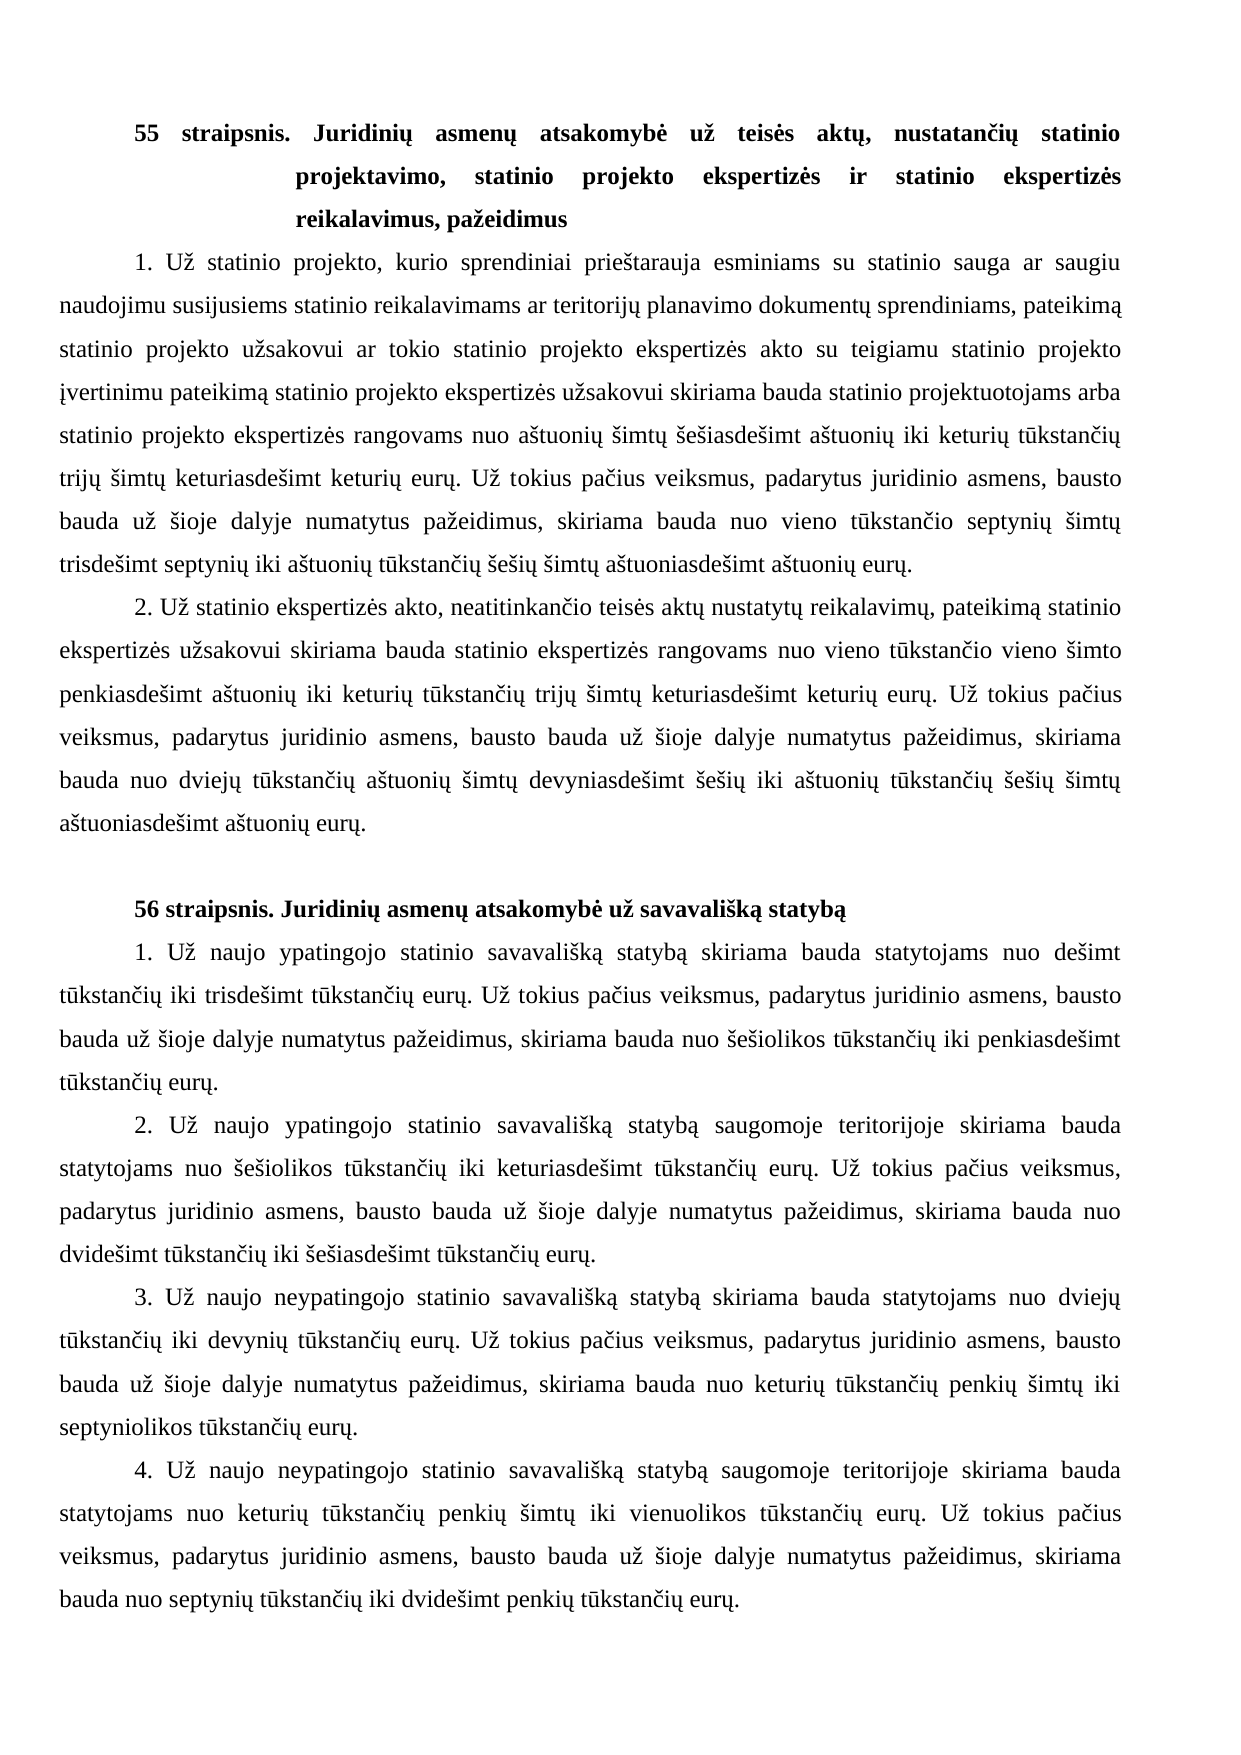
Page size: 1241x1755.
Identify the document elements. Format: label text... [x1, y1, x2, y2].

text 1. Už statinio projekto, kurio sprendiniai prieštarauja esminiams su statinio sauga ar saugiu naudojimu susijusiems statinio reikalavimams ar teritorijų planavimo dokumentų sprendiniams, pateikimą statinio projekto užsakovui ar tokio statinio projekto ekspertizės akto su teigiamu statinio projekto įvertinimu pateikimą statinio projekto ekspertizės užsakovui skiriama bauda statinio projektuotojams arba statinio projekto ekspertizės rangovams nuo aštuonių šimtų šešiasdešimt aštuonių iki keturių tūkstančių trijų šimtų keturiasdešimt keturių eurų. Už tokius pačius veiksmus, padarytus juridinio asmens, bausto bauda už šioje dalyje numatytus pažeidimus, skiriama bauda nuo vieno tūkstančio septynių šimtų trisdešimt septynių iki aštuonių tūkstančių šešių šimtų aštuoniasdešimt aštuonių eurų. [59, 247, 1122, 578]
text 56 straipsnis. Juridinių asmenų atsakomybė už savavališką statybą [59, 894, 1122, 923]
text 1. Už naujo ypatingojo statinio savavališką statybą skiriama bauda statytojams nuo dešimt tūkstančių iki trisdešimt tūkstančių eurų. Už tokius pačius veiksmus, padarytus juridinio asmens, bausto bauda už šioje dalyje numatytus pažeidimus, skiriama bauda nuo šešiolikos tūkstančių iki penkiasdešimt tūkstančių eurų. [59, 937, 1122, 1096]
text 55 straipsnis. Juridinių asmenų atsakomybė už teisės aktų, nustatančių statinio projektavimo, statinio projekto ekspertizės ir statinio ekspertizės reikalavimus, pažeidimus [134, 118, 1122, 233]
text 2. Už statinio ekspertizės akto, neatitinkančio teisės aktų nustatytų reikalavimų, pateikimą statinio ekspertizės užsakovui skiriama bauda statinio ekspertizės rangovams nuo vieno tūkstančio vieno šimto penkiasdešimt aštuonių iki keturių tūkstančių trijų šimtų keturiasdešimt keturių eurų. Už tokius pačius veiksmus, padarytus juridinio asmens, bausto bauda už šioje dalyje numatytus pažeidimus, skiriama bauda nuo dviejų tūkstančių aštuonių šimtų devyniasdešimt šešių iki aštuonių tūkstančių šešių šimtų aštuoniasdešimt aštuonių eurų. [59, 592, 1122, 837]
text 4. Už naujo neypatingojo statinio savavališką statybą saugomoje teritorijoje skiriama bauda statytojams nuo keturių tūkstančių penkių šimtų iki vienuolikos tūkstančių eurų. Už tokius pačius veiksmus, padarytus juridinio asmens, bausto bauda už šioje dalyje numatytus pažeidimus, skiriama bauda nuo septynių tūkstančių iki dvidešimt penkių tūkstančių eurų. [59, 1455, 1122, 1613]
text 3. Už naujo neypatingojo statinio savavališką statybą skiriama bauda statytojams nuo dviejų tūkstančių iki devynių tūkstančių eurų. Už tokius pačius veiksmus, padarytus juridinio asmens, bausto bauda už šioje dalyje numatytus pažeidimus, skiriama bauda nuo keturių tūkstančių penkių šimtų iki septyniolikos tūkstančių eurų. [59, 1282, 1122, 1441]
text 2. Už naujo ypatingojo statinio savavališką statybą saugomoje teritorijoje skiriama bauda statytojams nuo šešiolikos tūkstančių iki keturiasdešimt tūkstančių eurų. Už tokius pačius veiksmus, padarytus juridinio asmens, bausto bauda už šioje dalyje numatytus pažeidimus, skiriama bauda nuo dvidešimt tūkstančių iki šešiasdešimt tūkstančių eurų. [59, 1110, 1122, 1268]
